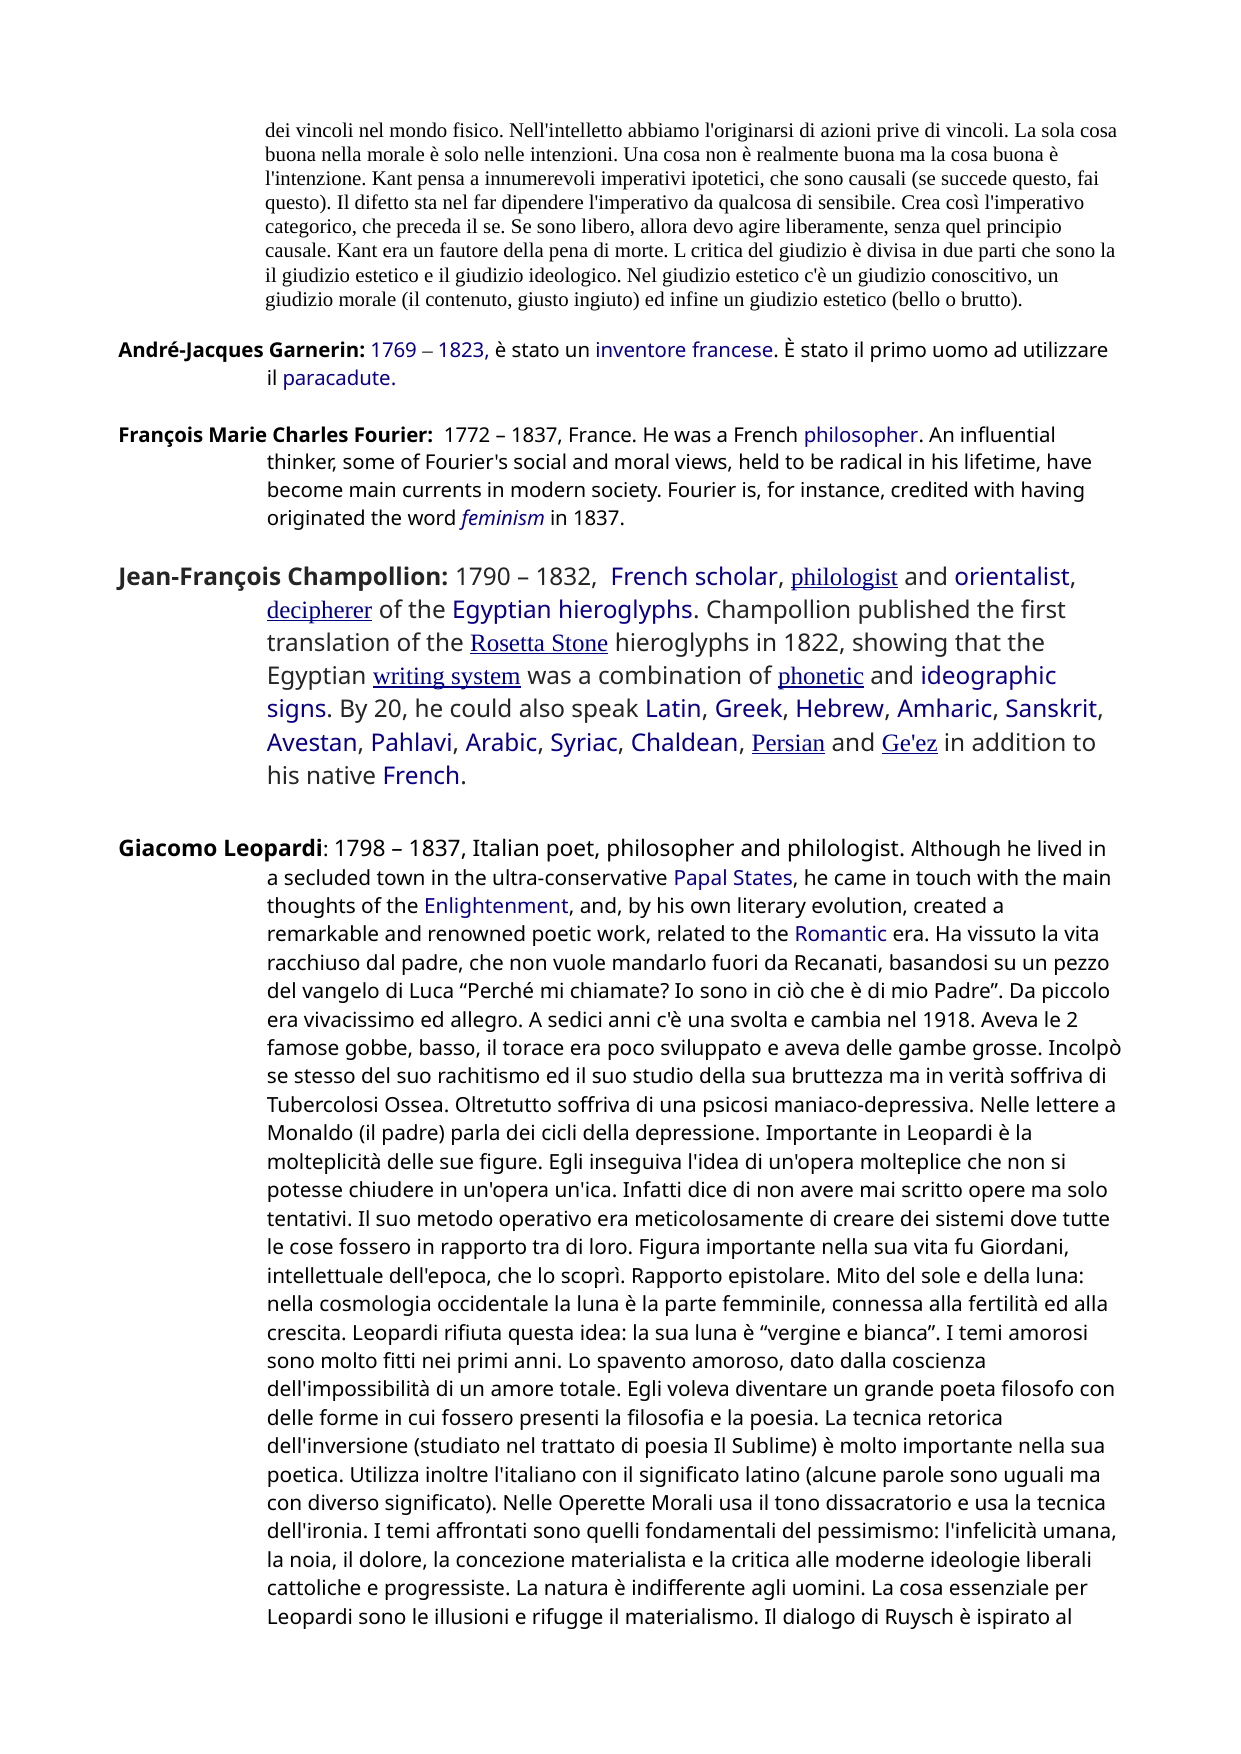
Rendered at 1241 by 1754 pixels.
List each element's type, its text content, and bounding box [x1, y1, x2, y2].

text Jean-François Champollion: 1790 – 1832, French scholar, philologist and orientalist, decipherer of the Egyptian hieroglyphs. Champollion published the first translation of the Rosetta Stone hieroglyphs in 1822, showing that the Egyptian writing system was a combination of phonetic and ideographic signs. By 20, he could also speak Latin, Greek, Hebrew, Amharic, Sanskrit, Avestan, Pahlavi, Arabic, Syriac, Chaldean, Persian and Ge'ez in addition to his native French. [118, 559, 1122, 791]
text André-Jacques Garnerin: 1769 – 1823, è stato un inventore francese. È stato il primo uomo ad utilizzare il paracadute. [118, 335, 1122, 392]
text Giacomo Leopardi: 1798 – 1837, Italian poet, philosopher and philologist. Although he lived in a secluded town in the ultra-conservative Papal States, he came in touch with the main thoughts of the Enlightenment, and, by his own literary evolution, created a remarkable and renowned poetic work, related to the Romantic era. Ha vissuto la vita racchiuso dal padre, che non vuole mandarlo fuori da Recanati, basandosi su un pezzo del vangelo di Luca “Perché mi chiamate? Io sono in ciò che è di mio Padre”. Da piccolo era vivacissimo ed allegro. A sedici anni c'è una svolta e cambia nel 1918. Aveva le 2 famose gobbe, basso, il torace era poco sviluppato e aveva delle gambe grosse. Incolpò se stesso del suo rachitismo ed il suo studio della sua bruttezza ma in verità soffriva di Tubercolosi Ossea. Oltretutto soffriva di una psicosi maniaco-depressiva. Nelle lettere a Monaldo (il padre) parla dei cicli della depressione. Importante in Leopardi è la molteplicità delle sue figure. Egli inseguiva l'idea di un'opera molteplice che non si potesse chiudere in un'opera un'ica. Infatti dice di non avere mai scritto opere ma solo tentativi. Il suo metodo operativo era meticolosamente di creare dei sistemi dove tutte le cose fossero in rapporto tra di loro. Figura importante nella sua vita fu Giordani, intellettuale dell'epoca, che lo scoprì. Rapporto epistolare. Mito del sole e della luna: nella cosmologia occidentale la luna è la parte femminile, connessa alla fertilità ed alla crescita. Leopardi rifiuta questa idea: la sua luna è “vergine e bianca”. I temi amorosi sono molto fitti nei primi anni. Lo spavento amoroso, dato dalla coscienza dell'impossibilità di un amore totale. Egli voleva diventare un grande poeta filosofo con delle forme in cui fossero presenti la filosofia e la poesia. La tecnica retorica dell'inversione (studiato nel trattato di poesia Il Sublime) è molto importante nella sua poetica. Utilizza inoltre l'italiano con il significato latino (alcune parole sono uguali ma con diverso significato). Nelle Operette Morali usa il tono dissacratorio e usa la tecnica dell'ironia. I temi affrontati sono quelli fondamentali del pessimismo: l'infelicità umana, la noia, il dolore, la concezione materialista e la critica alle moderne ideologie liberali cattoliche e progressiste. La natura è indifferente agli uomini. La cosa essenziale per Leopardi sono le illusioni e rifugge il materialismo. Il dialogo di Ruysch è ispirato al [118, 832, 1122, 1630]
text François Marie Charles Fourier: 1772 – 1837, France. He was a French philosopher. An influential thinker, some of Fourier's social and moral views, held to be radical in his lifetime, have become main currents in modern society. Fourier is, for instance, credited with having originated the word feminism in 1837. [118, 420, 1122, 531]
text dei vincoli nel mondo fisico. Nell'intelletto abbiamo l'originarsi di azioni prive di vincoli. La sola cosa buona nella morale è solo nelle intenzioni. Una cosa non è realmente buona ma la cosa buona è l'intenzione. Kant pensa a innumerevoli imperativi ipotetici, che sono causali (se succede questo, fai questo). Il difetto sta nel far dipendere l'imperativo da qualcosa di sensibile. Crea così l'imperativo categorico, che preceda il se. Se sono libero, allora devo agire liberamente, senza quel principio causale. Kant era un fautore della pena di morte. L critica del giudizio è divisa in due parti che sono la il giudizio estetico e il giudizio ideologico. Nel giudizio estetico c'è un giudizio conoscitivo, un giudizio morale (il contenuto, giusto ingiuto) ed infine un giudizio estetico (bello o brutto). [118, 118, 1122, 311]
